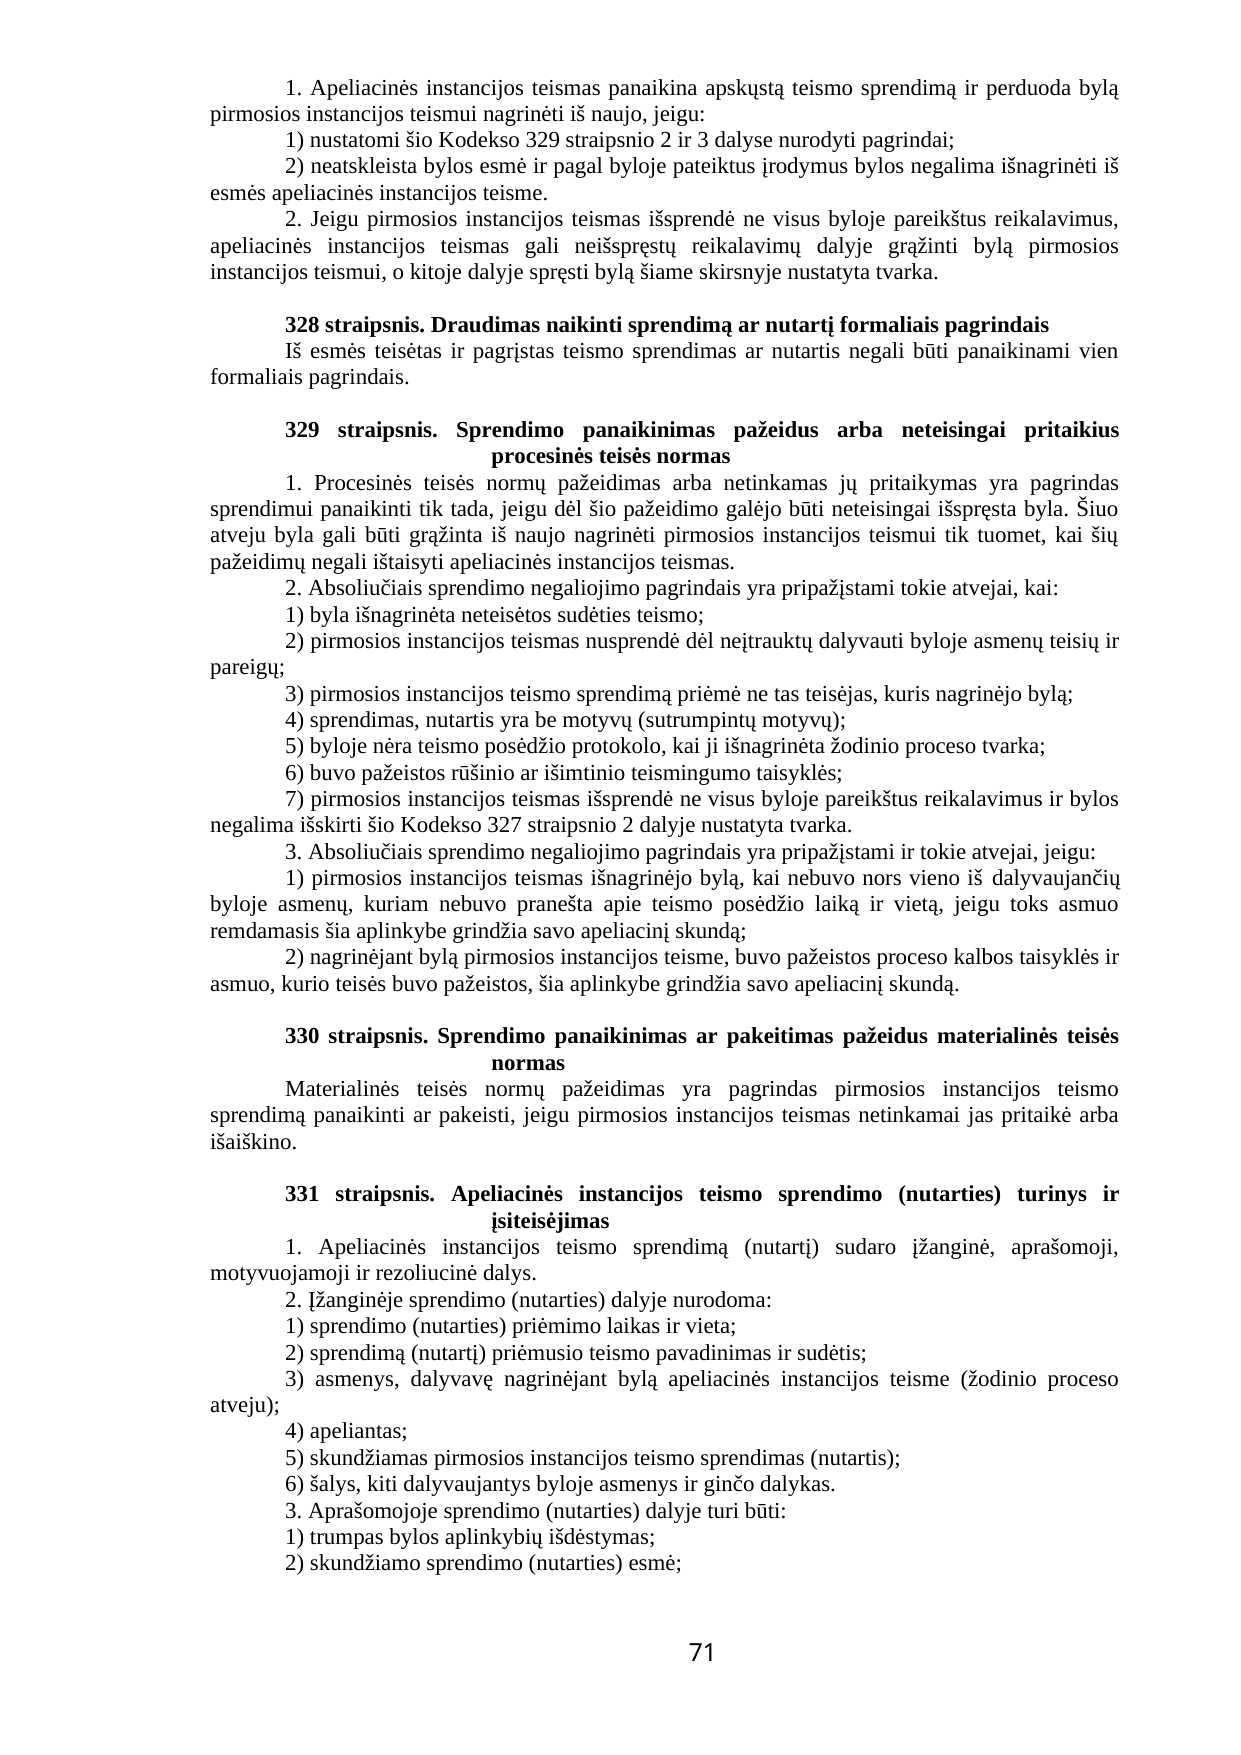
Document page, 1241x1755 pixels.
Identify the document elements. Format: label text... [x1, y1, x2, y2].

text 3) asmenys, dalyvavę nagrinėjant bylą apeliacinės instancijos teisme (žodinio proceso atveju); [210, 1365, 1120, 1418]
text 2. Jeigu pirmosios instancijos teismas išsprendė ne visus byloje pareikštus reikalavimus, apeliacinės instancijos teismas gali neišspręstų reikalavimų dalyje grąžinti bylą pirmosios instancijos teismui, o kitoje dalyje spręsti bylą šiame skirsnyje nustatyta tvarka. [210, 205, 1120, 284]
text 3) pirmosios instancijos teismo sprendimą priėmė ne tas teisėjas, kuris nagrinėjo bylą; [210, 680, 1120, 706]
text 1) trumpas bylos aplinkybių išdėstymas; [210, 1523, 1120, 1549]
text 2) neatskleista bylos esmė ir pagal byloje pateiktus įrodymus bylos negalima išnagrinėti iš esmės apeliacinės instancijos teisme. [210, 153, 1120, 205]
text 1. Apeliacinės instancijos teismo sprendimą (nutartį) sudaro įžanginė, aprašomoji, motyvuojamoji ir rezoliucinė dalys. [210, 1233, 1120, 1286]
text 4) apeliantas; [210, 1418, 1120, 1444]
text 331 straipsnis. Apeliacinės instancijos teismo sprendimo (nutarties) turinys ir įsiteisėjimas [285, 1180, 1120, 1233]
text 2. Įžanginėje sprendimo (nutarties) dalyje nurodoma: [210, 1286, 1120, 1312]
text 3. Absoliučiais sprendimo negaliojimo pagrindais yra pripažįstami ir tokie atvejai, jeigu: [210, 838, 1120, 864]
text 2. Absoliučiais sprendimo negaliojimo pagrindais yra pripažįstami tokie atvejai, kai: [210, 574, 1120, 601]
text Iš esmės teisėtas ir pagrįstas teismo sprendimas ar nutartis negali būti panaikinami vien formaliais pagrindais. [210, 337, 1120, 390]
text 1. Procesinės teisės normų pažeidimas arba netinkamas jų pritaikymas yra pagrindas sprendimui panaikinti tik tada, jeigu dėl šio pažeidimo galėjo būti neteisingai išspręsta byla. Šiuo atveju byla gali būti grąžinta iš naujo nagrinėti pirmosios instancijos teismui tik tuomet, kai šių pažeidimų negali ištaisyti apeliacinės instancijos teismas. [210, 469, 1120, 574]
text 7) pirmosios instancijos teismas išsprendė ne visus byloje pareikštus reikalavimus ir bylos negalima išskirti šio Kodekso 327 straipsnio 2 dalyje nustatyta tvarka. [210, 785, 1120, 838]
text 330 straipsnis. Sprendimo panaikinimas ar pakeitimas pažeidus materialinės teisės normas [285, 1022, 1120, 1075]
text 5) byloje nėra teismo posėdžio protokolo, kai ji išnagrinėta žodinio proceso tvarka; [210, 732, 1120, 759]
text 2) skundžiamo sprendimo (nutarties) esmė; [210, 1549, 1120, 1576]
text 328 straipsnis. Draudimas naikinti sprendimą ar nutartį formaliais pagrindais [285, 311, 1120, 337]
text 1. Apeliacinės instancijos teismas panaikina apskųstą teismo sprendimą ir perduoda bylą pirmosios instancijos teismui nagrinėti iš naujo, jeigu: [210, 73, 1120, 126]
text 2) pirmosios instancijos teismas nusprendė dėl neįtrauktų dalyvauti byloje asmenų teisių ir pareigų; [210, 627, 1120, 680]
text 5) skundžiamas pirmosios instancijos teismo sprendimas (nutartis); [210, 1444, 1120, 1470]
text 2) sprendimą (nutartį) priėmusio teismo pavadinimas ir sudėtis; [210, 1338, 1120, 1365]
text 6) šalys, kiti dalyvaujantys byloje asmenys ir ginčo dalykas. [210, 1470, 1120, 1497]
text 329 straipsnis. Sprendimo panaikinimas pažeidus arba neteisingai pritaikius procesinės teisės normas [285, 416, 1120, 469]
text Materialinės teisės normų pažeidimas yra pagrindas pirmosios instancijos teismo sprendimą panaikinti ar pakeisti, jeigu pirmosios instancijos teismas netinkamai jas pritaikė arba išaiškino. [210, 1075, 1120, 1154]
text 1) nustatomi šio Kodekso 329 straipsnio 2 ir 3 dalyse nurodyti pagrindai; [210, 126, 1120, 153]
text 6) buvo pažeistos rūšinio ar išimtinio teismingumo taisyklės; [210, 759, 1120, 785]
text 3. Aprašomojoje sprendimo (nutarties) dalyje turi būti: [210, 1497, 1120, 1523]
text 1) sprendimo (nutarties) priėmimo laikas ir vieta; [210, 1312, 1120, 1338]
text 1) byla išnagrinėta neteisėtos sudėties teismo; [210, 601, 1120, 627]
text 4) sprendimas, nutartis yra be motyvų (sutrumpintų motyvų); [210, 706, 1120, 732]
text 2) nagrinėjant bylą pirmosios instancijos teisme, buvo pažeistos proceso kalbos taisyklės ir asmuo, kurio teisės buvo pažeistos, šia aplinkybe grindžia savo apeliacinį skundą. [210, 943, 1120, 996]
text 1) pirmosios instancijos teismas išnagrinėjo bylą, kai nebuvo nors vieno iš dalyvaujančių byloje asmenų, kuriam nebuvo pranešta apie teismo posėdžio laiką ir vietą, jeigu toks asmuo remdamasis šia aplinkybe grindžia savo apeliacinį skundą; [210, 864, 1120, 943]
